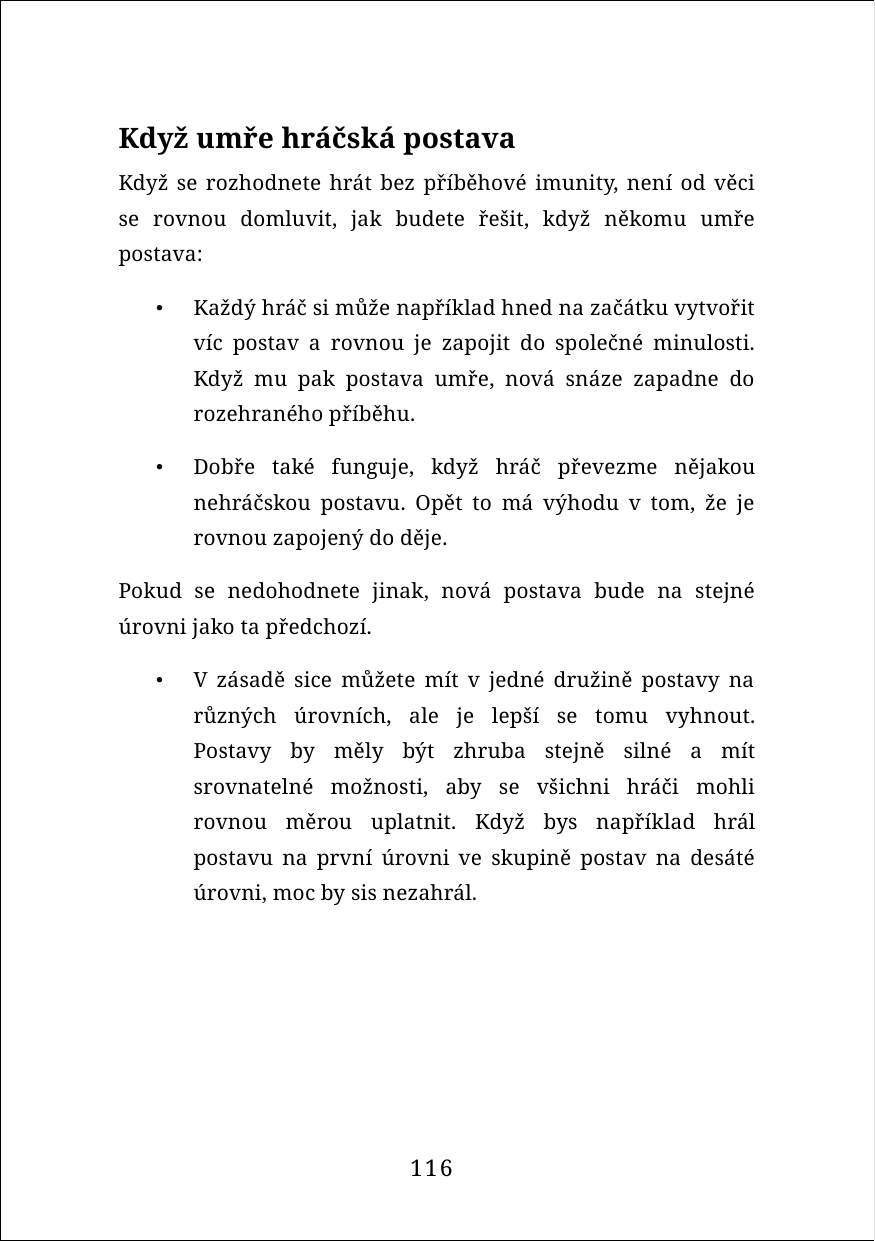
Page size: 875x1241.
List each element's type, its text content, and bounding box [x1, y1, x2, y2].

list Dobře také funguje, když hráč převezme nějakou nehráčskou postavu. Opět to má výhodu v tom, že je rovnou zapojený do děje. [156, 452, 756, 552]
subtitle Když umře hráčská postava [118, 118, 756, 157]
text Pokud se nedohodnete jinak, nová postava bude na stejné úrovni jako ta předchozí. [118, 577, 756, 641]
list V zásadě sice můžete mít v jedné družině postavy na různých úrovních, ale je lepší se tomu vyhnout. Postavy by měly být zhruba stejně silné a mít srovnatelné možnosti, aby se všichni hráči mohli rovnou měrou uplatnit. Když bys například hrál postavu na první úrovni ve skupině postav na desáté úrovni, moc by sis nezahrál. [156, 665, 756, 907]
text Když se rozhodnete hrát bez příběhové imunity, není od věci se rovnou domluvit, jak budete řešit, když někomu umře postava: [118, 168, 756, 268]
list Každý hráč si může například hned na začátku vytvořit víc postav a rovnou je zapojit do společné minulosti. Když mu pak postava umře, nová snáze zapadne do rozehraného příběhu. [156, 293, 756, 428]
